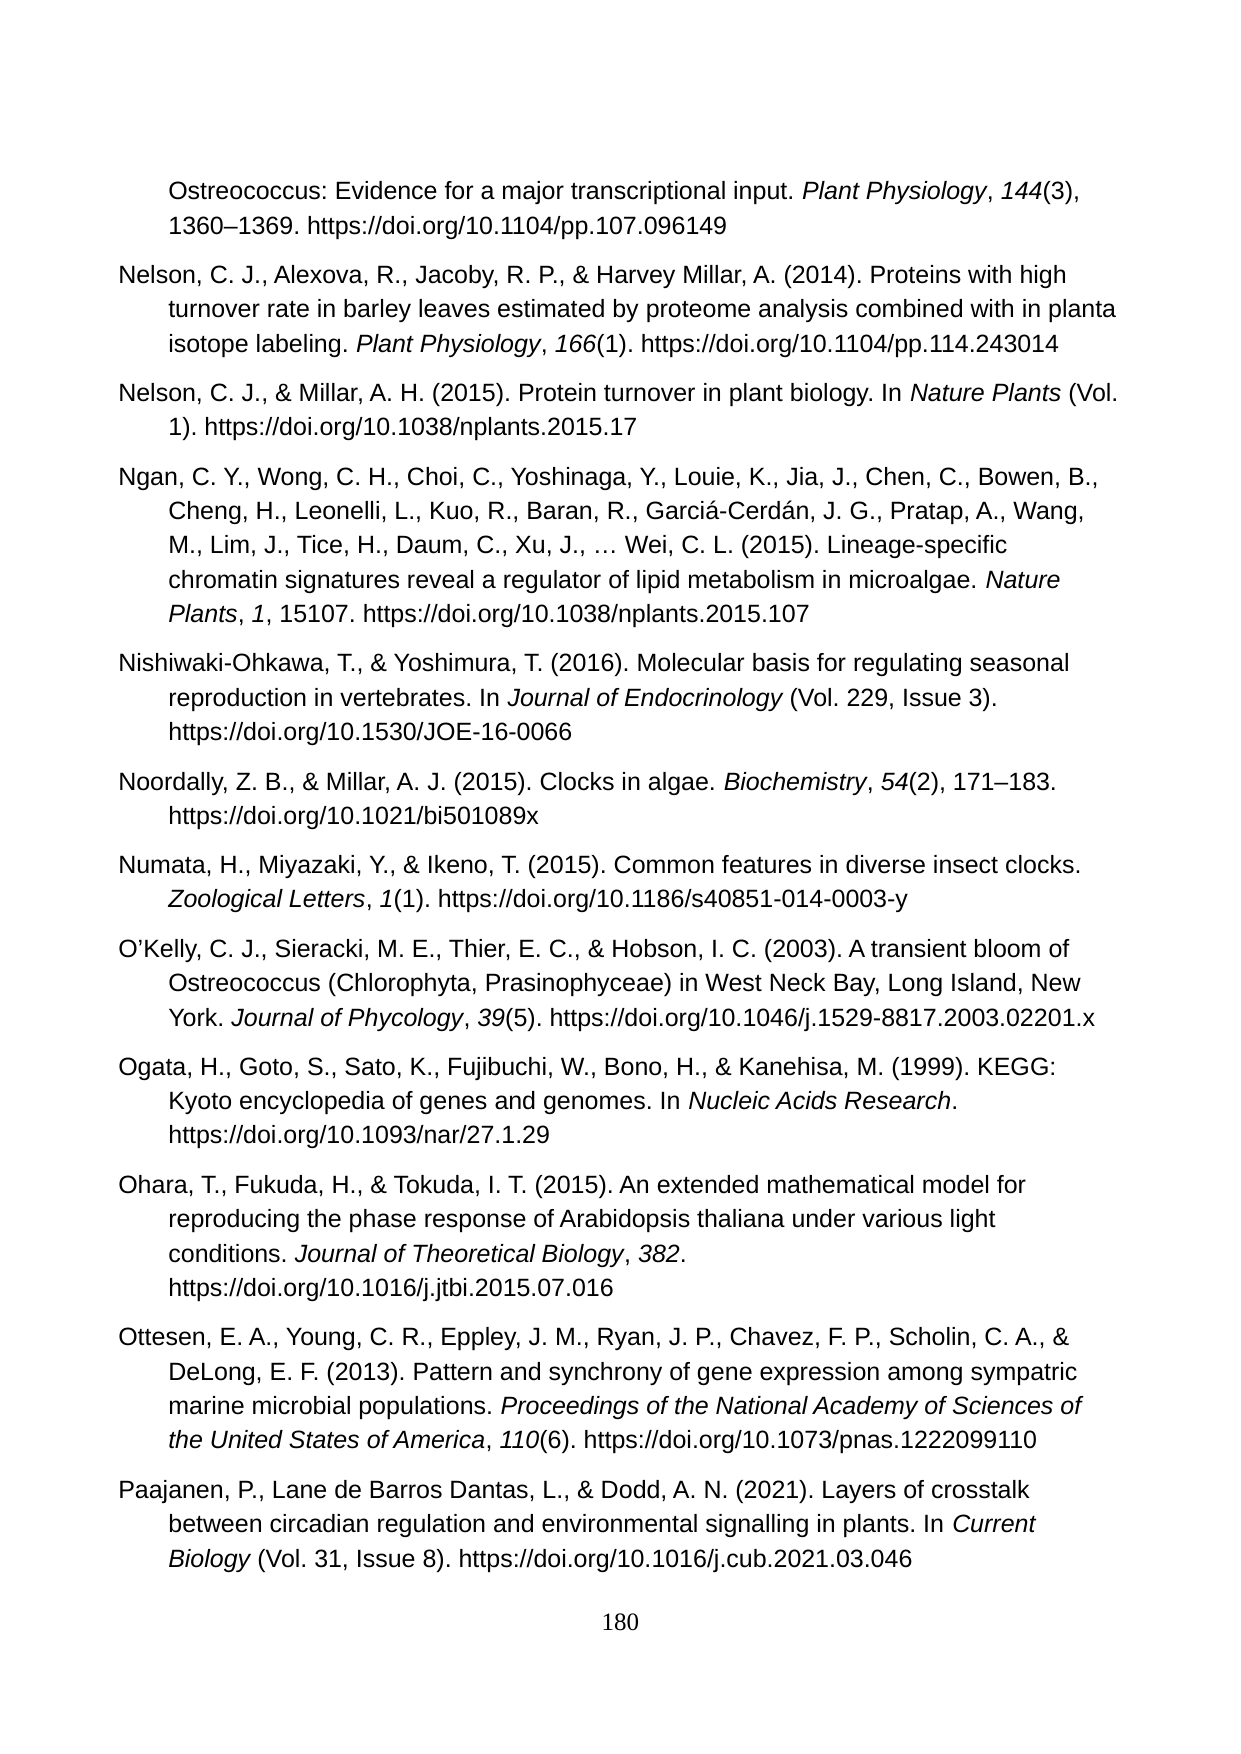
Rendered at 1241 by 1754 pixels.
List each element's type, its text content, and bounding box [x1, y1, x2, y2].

text Ngan, C. Y., Wong, C. H., Choi, C., Yoshinaga, Y., Louie, K., Jia, J., Chen, C., Bowen, B., Cheng, H., Leonelli, L., Kuo, R., Baran, R., Garciá-Cerdán, J. G., Pratap, A., Wang, M., Lim, J., Tice, H., Daum, C., Xu, J., … Wei, C. L. (2015). Lineage-specific chromatin signatures reveal a regulator of lipid metabolism in microalgae. Nature Plants, 1, 15107. https://doi.org/10.1038/nplants.2015.107 [118, 461, 1122, 628]
text Paajanen, P., Lane de Barros Dantas, L., & Dodd, A. N. (2021). Layers of crosstalk between circadian regulation and environmental signalling in plants. In Current Biology (Vol. 31, Issue 8). https://doi.org/10.1016/j.cub.2021.03.046 [118, 1474, 1122, 1572]
text Noordally, Z. B., & Millar, A. J. (2015). Clocks in algae. Biochemistry, 54(2), 171–183. https://doi.org/10.1021/bi501089x [118, 766, 1122, 830]
text Nelson, C. J., Alexova, R., Jacoby, R. P., & Harvey Millar, A. (2014). Proteins with high turnover rate in barley leaves estimated by proteome analysis combined with in planta isotope labeling. Plant Physiology, 166(1). https://doi.org/10.1104/pp.114.243014 [118, 260, 1122, 358]
text Ostreococcus: Evidence for a major transcriptional input. Plant Physiology, 144(3), 1360–1369. https://doi.org/10.1104/pp.107.096149 [118, 176, 1122, 239]
text Numata, H., Miyazaki, Y., & Ikeno, T. (2015). Common features in diverse insect clocks. Zoological Letters, 1(1). https://doi.org/10.1186/s40851-014-0003-y [118, 850, 1122, 913]
text Ogata, H., Goto, S., Sato, K., Fujibuchi, W., Bono, H., & Kanehisa, M. (1999). KEGG: Kyoto encyclopedia of genes and genomes. In Nucleic Acids Research. https://doi.org/10.1093/nar/27.1.29 [118, 1052, 1122, 1149]
text Nelson, C. J., & Millar, A. H. (2015). Protein turnover in plant biology. In Nature Plants (Vol. 1). https://doi.org/10.1038/nplants.2015.17 [118, 378, 1122, 441]
text O’Kelly, C. J., Sieracki, M. E., Thier, E. C., & Hobson, I. C. (2003). A transient bloom of Ostreococcus (Chlorophyta, Prasinophyceae) in West Neck Bay, Long Island, New York. Journal of Phycology, 39(5). https://doi.org/10.1046/j.1529-8817.2003.02201.x [118, 933, 1122, 1031]
text Ottesen, E. A., Young, C. R., Eppley, J. M., Ryan, J. P., Chavez, F. P., Scholin, C. A., & DeLong, E. F. (2013). Pattern and synchrony of gene expression among sympatric marine microbial populations. Proceedings of the National Academy of Sciences of the United States of America, 110(6). https://doi.org/10.1073/pnas.1222099110 [118, 1322, 1122, 1454]
text Ohara, T., Fukuda, H., & Tokuda, I. T. (2015). An extended mathematical model for reproducing the phase response of Arabidopsis thaliana under various light conditions. Journal of Theoretical Biology, 382. https://doi.org/10.1016/j.jtbi.2015.07.016 [118, 1169, 1122, 1302]
text Nishiwaki-Ohkawa, T., & Yoshimura, T. (2016). Molecular basis for regulating seasonal reproduction in vertebrates. In Journal of Endocrinology (Vol. 229, Issue 3). https://doi.org/10.1530/JOE-16-0066 [118, 648, 1122, 746]
